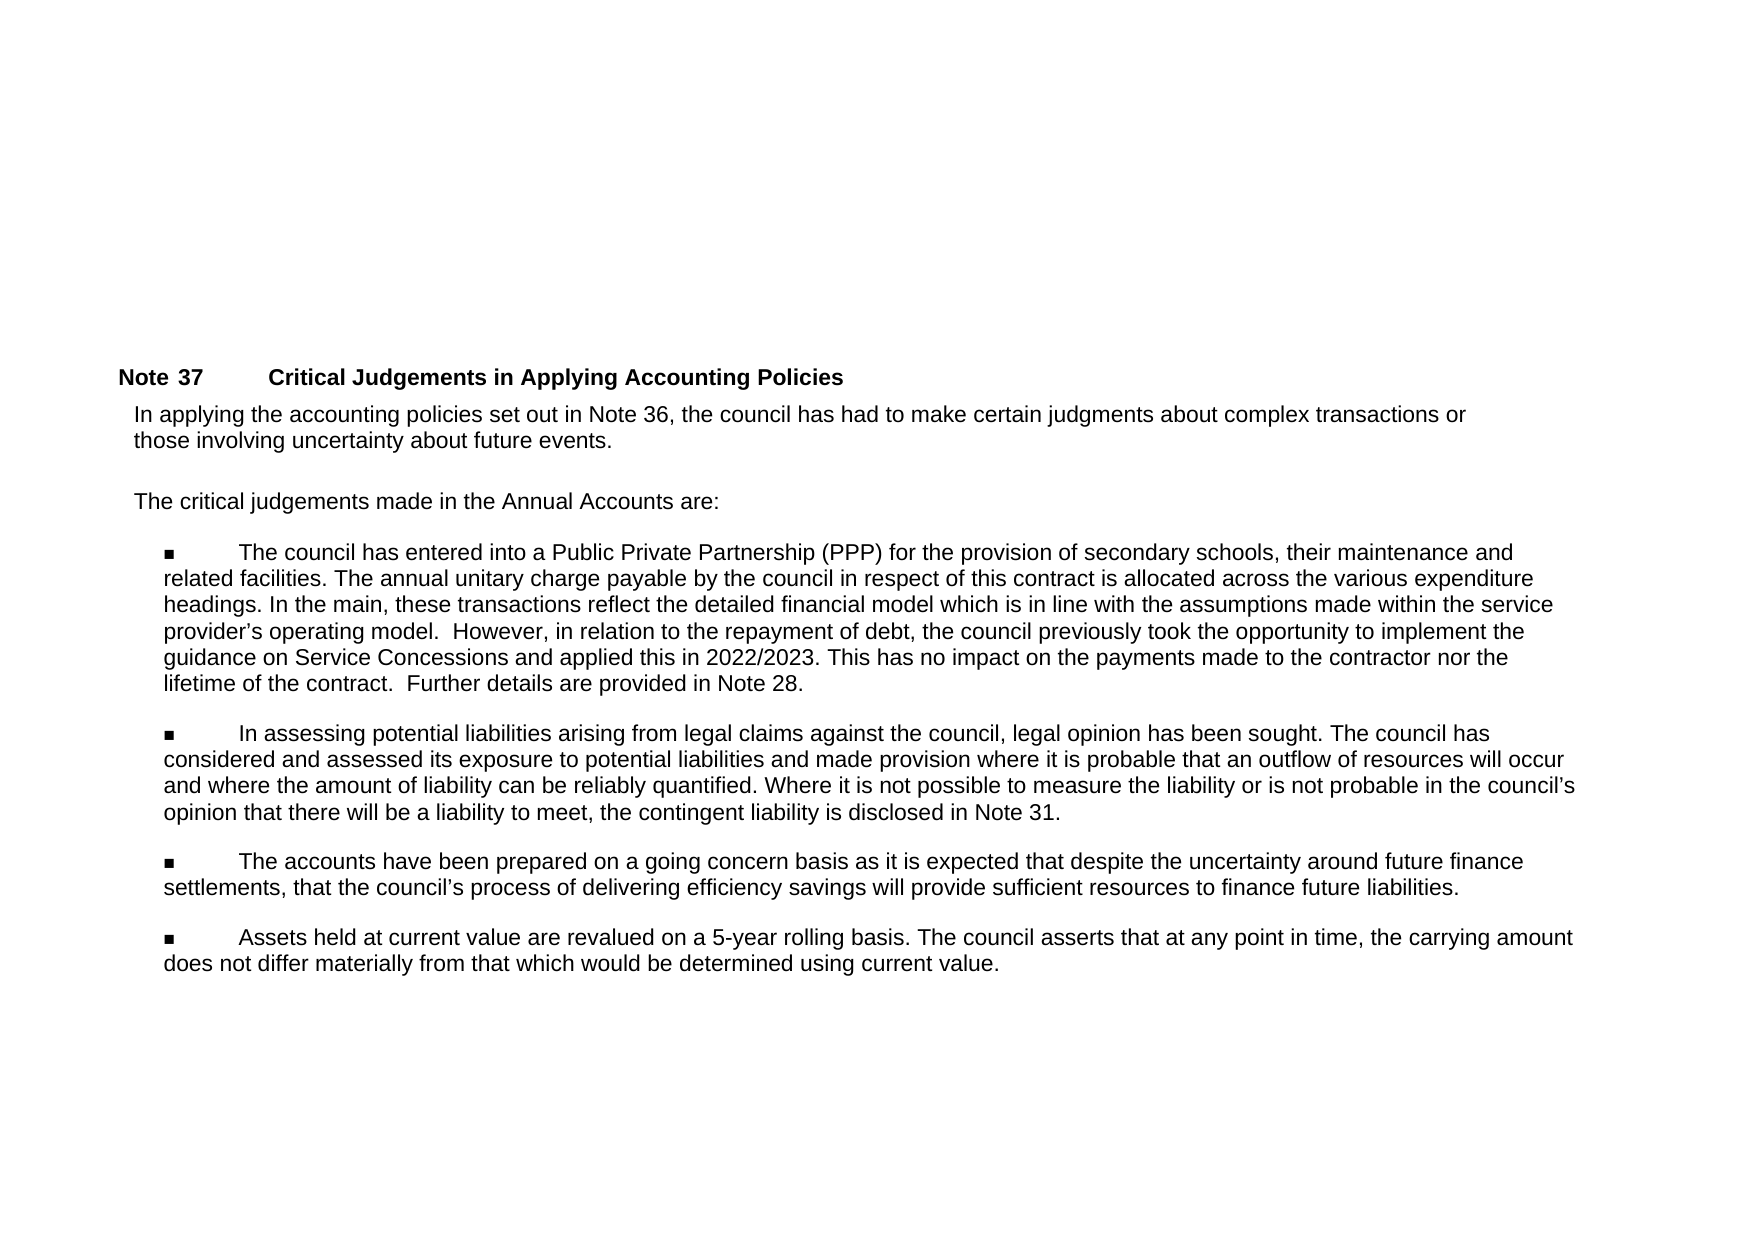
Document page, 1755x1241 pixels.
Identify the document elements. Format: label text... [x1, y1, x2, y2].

text In applying the accounting policies set out in Note 36, the council has had to make certain judgments about complex transactions or those involving uncertainty about future events. [134, 401, 1499, 454]
list The accounts have been prepared on a going concern basis as it is expected that despite the uncertainty around future finance settlements, that the council’s process of delivering efficiency savings will provide sufficient resources to finance future liabilities. [163, 848, 1580, 901]
list The council has entered into a Public Private Partnership (PPP) for the provision of secondary schools, their maintenance and related facilities. The annual unitary charge payable by the council in respect of this contract is allocated across the various expenditure headings. In the main, these transactions reflect the detailed financial model which is in line with the assumptions made within the service provider’s operating model. However, in relation to the repayment of debt, the council previously took the opportunity to implement the guidance on Service Concessions and applied this in 2022/2023. This has no impact on the payments made to the contractor nor the lifetime of the contract. Further details are provided in Note 28. [163, 538, 1580, 697]
list In assessing potential liabilities arising from legal claims against the council, legal opinion has been sought. The council has considered and assessed its exposure to potential liabilities and made provision where it is probable that an outflow of resources will occur and where the amount of liability can be reliably quantified. Where it is not possible to measure the liability or is not probable in the council’s opinion that there will be a liability to meet, the contingent liability is disclosed in Note 31. [163, 719, 1580, 825]
text The critical judgements made in the Annual Accounts are: [134, 488, 1636, 514]
list Assets held at current value are revalued on a 5-year rolling basis. The council asserts that at any point in time, the carrying amount does not differ materially from that which would be determined using current value. [163, 923, 1580, 976]
subtitle Note 37 Critical Judgements in Applying Accounting Policies [118, 337, 1636, 390]
